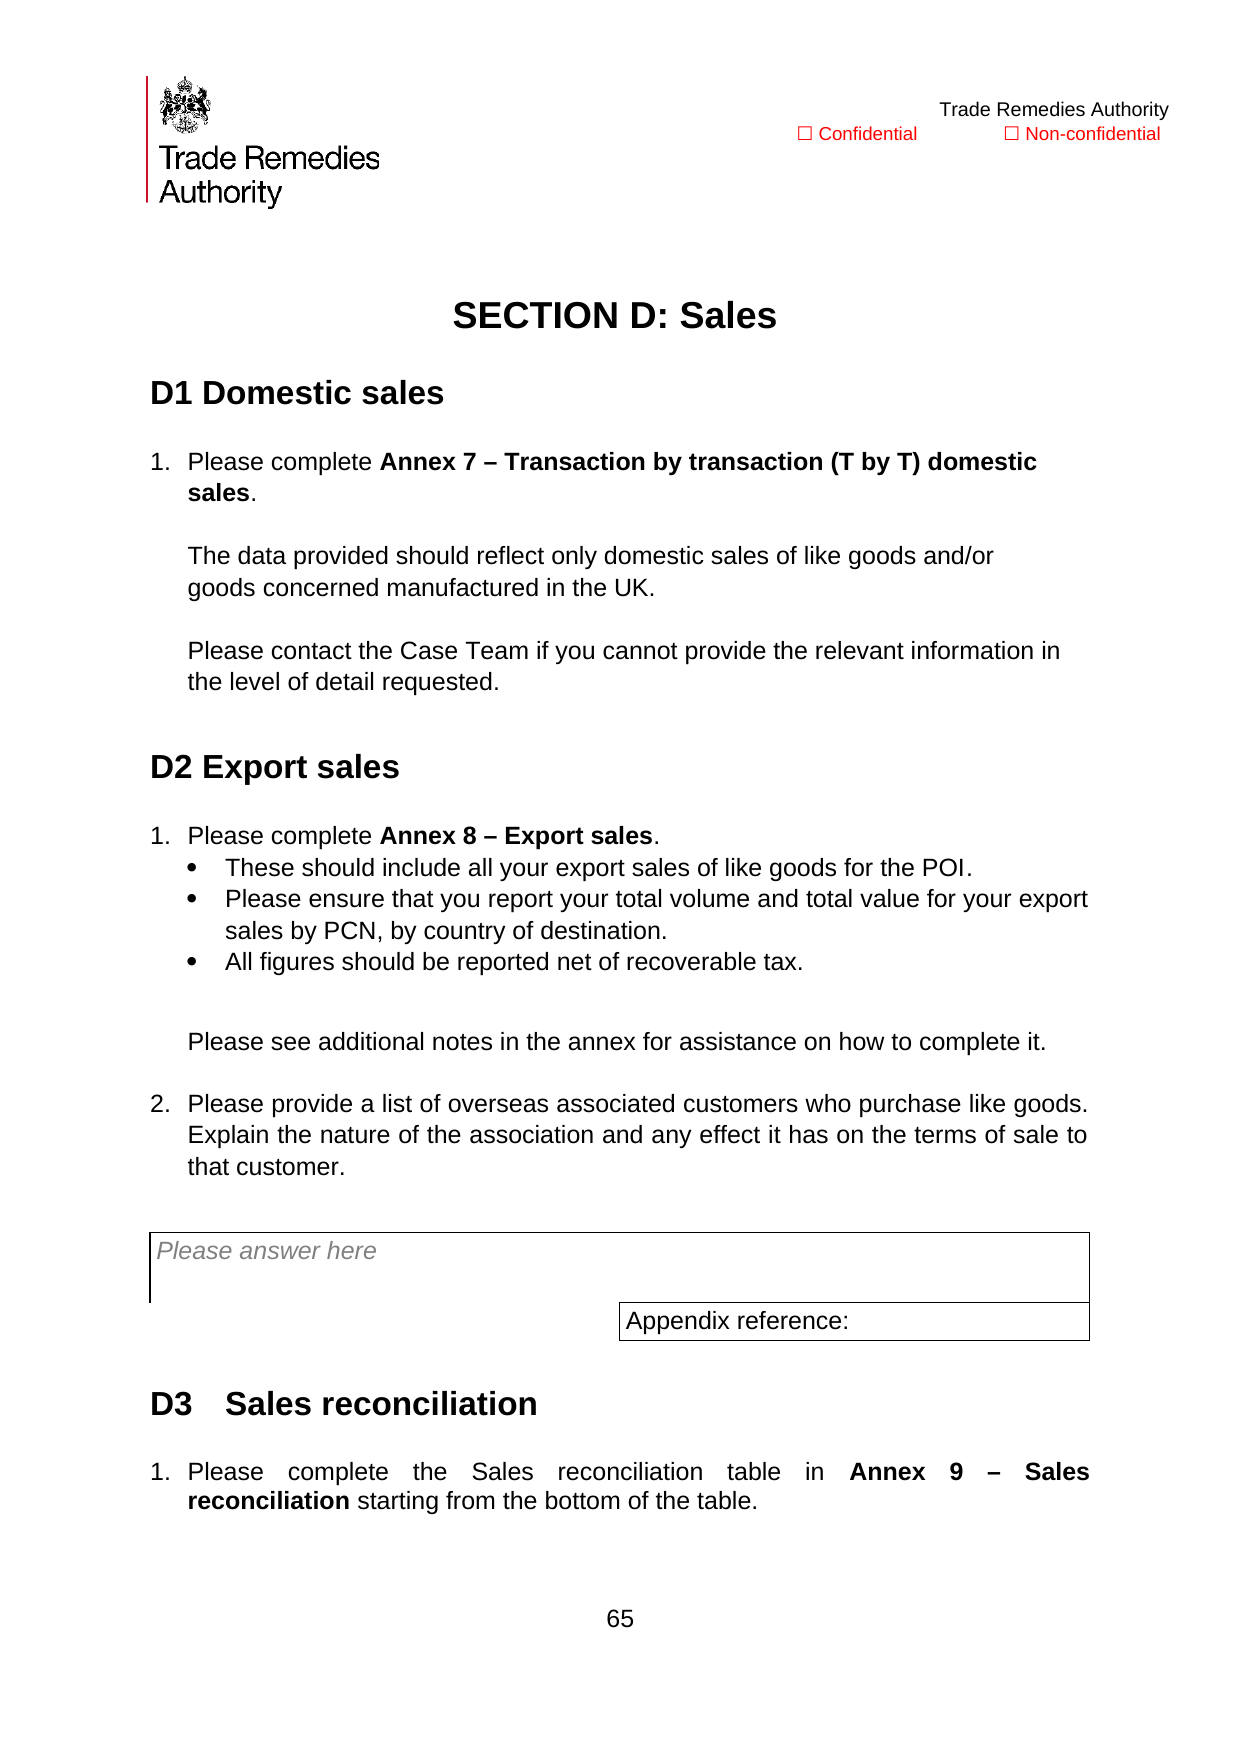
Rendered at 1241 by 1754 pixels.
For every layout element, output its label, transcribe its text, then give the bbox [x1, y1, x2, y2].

list Please complete Annex 8 – Export sales. [150, 821, 1090, 850]
text Please see additional notes in the annex for assistance on how to complete it. [150, 1027, 1090, 1056]
table_cell [150, 1303, 619, 1340]
list Please complete the Sales reconciliation table in Annex 9 – Sales reconciliation starting from the bottom of the table. [150, 1457, 1090, 1515]
list All figures should be reported net of recoverable tax. [187, 947, 1090, 976]
list Please contact the Case Team if you cannot provide the relevant information in the level of detail requested. [187, 636, 1090, 696]
list Please ensure that you report your total volume and total value for your export sales by PCN, by country of destination. [187, 884, 1090, 944]
list These should include all your export sales of like goods for the POI. [187, 852, 1090, 881]
list Please provide a list of overseas associated customers who purchase like goods. Explain the nature of the association and any effect it has on the terms of sale to that customer. [150, 1089, 1090, 1181]
subtitle D2 Export sales [150, 747, 1090, 786]
subtitle D3 Sales reconciliation [150, 1383, 1090, 1422]
subtitle D1 Domestic sales [150, 373, 1090, 411]
table_header Please answer here [151, 1233, 1089, 1302]
list Please complete Annex 7 – Transaction by transaction (T by T) domestic sales. [150, 446, 1090, 507]
list The data provided should reflect only domestic sales of like goods and/or goods concerned manufactured in the UK. [187, 541, 1090, 601]
table_cell Appendix reference: [620, 1303, 1089, 1340]
subtitle SECTION D: Sales [150, 294, 1090, 337]
